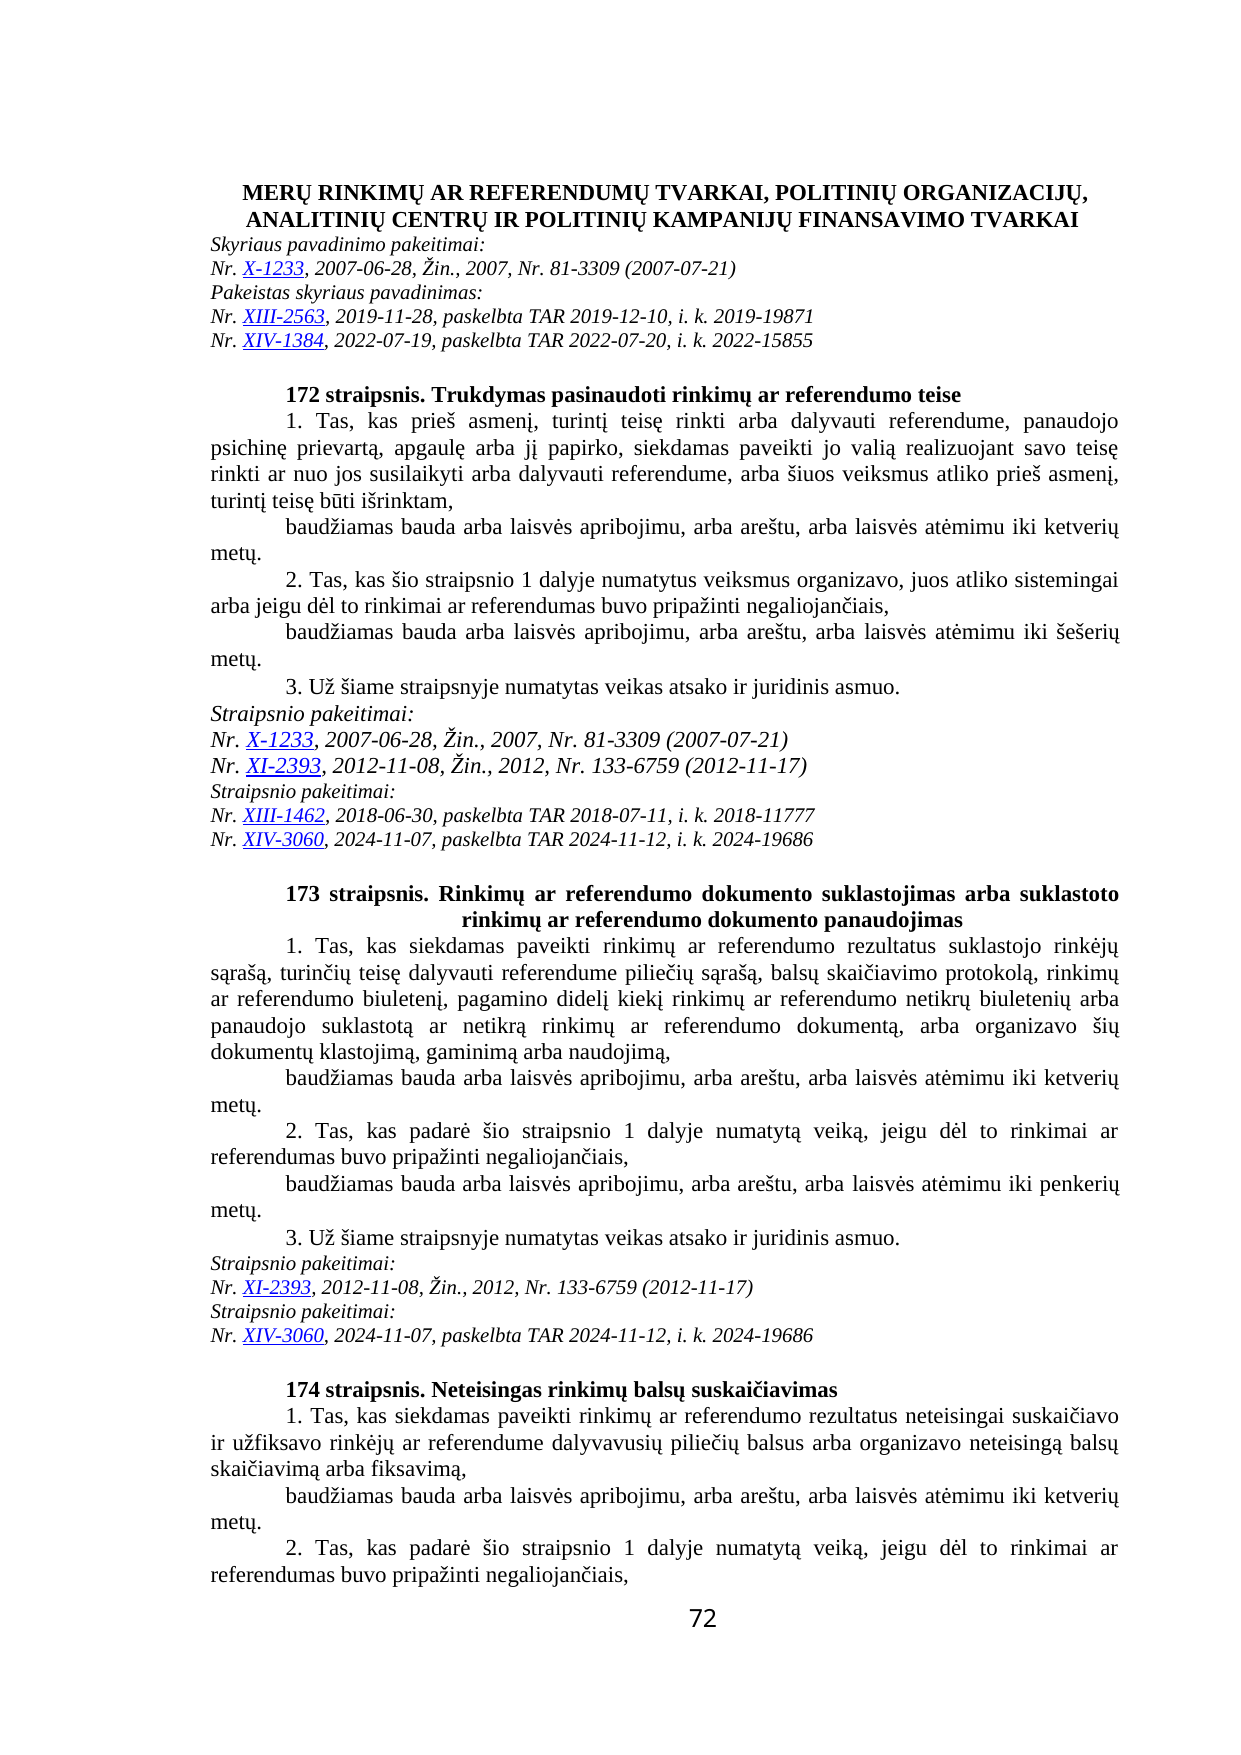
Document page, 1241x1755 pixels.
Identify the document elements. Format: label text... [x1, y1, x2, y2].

text Skyriaus pavadinimo pakeitimai: [210, 232, 1120, 256]
text 2. Tas, kas padarė šio straipsnio 1 dalyje numatytą veiką, jeigu dėl to rinkimai ar referendumas buvo pripažinti negaliojančiais, [210, 1534, 1120, 1587]
text 3. Už šiame straipsnyje numatytas veikas atsako ir juridinis asmuo. [210, 671, 1120, 700]
text Nr. XIV-3060, 2024-11-07, paskelbta TAR 2024-11-12, i. k. 2024-19686 [210, 1323, 1120, 1347]
text Nr. XI-2393, 2012-11-08, Žin., 2012, Nr. 133-6759 (2012-11-17) [210, 1275, 1120, 1299]
text baudžiamas bauda arba laisvės apribojimu, arba areštu, arba laisvės atėmimu iki ketverių metų. [210, 1064, 1120, 1117]
text baudžiamas bauda arba laisvės apribojimu, arba areštu, arba laisvės atėmimu iki ketverių metų. [210, 513, 1120, 566]
text Pakeistas skyriaus pavadinimas: [210, 280, 1120, 304]
text 174 straipsnis. Neteisingas rinkimų balsų suskaičiavimas [210, 1376, 1120, 1403]
text 1. Tas, kas prieš asmenį, turintį teisę rinkti arba dalyvauti referendume, panaudojo psichinę prievartą, apgaulę arba jį papirko, siekdamas paveikti jo valią realizuojant savo teisę rinkti ar nuo jos susilaikyti arba dalyvauti referendume, arba šiuos veiksmus atliko prieš asmenį, turintį teisę būti išrinktam, [210, 408, 1120, 513]
text Straipsnio pakeitimai: [210, 779, 1120, 803]
text baudžiamas bauda arba laisvės apribojimu, arba areštu, arba laisvės atėmimu iki penkerių metų. [210, 1170, 1120, 1222]
text Straipsnio pakeitimai: [210, 1299, 1120, 1323]
text Nr. XIV-3060, 2024-11-07, paskelbta TAR 2024-11-12, i. k. 2024-19686 [210, 827, 1120, 851]
text Straipsnio pakeitimai: [210, 1251, 1120, 1275]
text Nr. X-1233, 2007-06-28, Žin., 2007, Nr. 81-3309 (2007-07-21) [210, 256, 1120, 280]
text 2. Tas, kas šio straipsnio 1 dalyje numatytus veiksmus organizavo, juos atliko sistemingai arba jeigu dėl to rinkimai ar referendumas buvo pripažinti negaliojančiais, [210, 566, 1120, 618]
text 3. Už šiame straipsnyje numatytas veikas atsako ir juridinis asmuo. [210, 1222, 1120, 1251]
text 172 straipsnis. Trukdymas pasinaudoti rinkimų ar referendumo teise [210, 381, 1120, 408]
text Nr. XIII-1462, 2018-06-30, paskelbta TAR 2018-07-11, i. k. 2018-11777 [210, 803, 1120, 827]
text 173 straipsnis. Rinkimų ar referendumo dokumento suklastojimas arba suklastoto rinkimų ar referendumo dokumento panaudojimas [285, 880, 1120, 933]
text Nr. XIII-2563, 2019-11-28, paskelbta TAR 2019-12-10, i. k. 2019-19871 [210, 304, 1120, 328]
text 1. Tas, kas siekdamas paveikti rinkimų ar referendumo rezultatus neteisingai suskaičiavo ir užfiksavo rinkėjų ar referendume dalyvavusių piliečių balsus arba organizavo neteisingą balsų skaičiavimą arba fiksavimą, [210, 1403, 1120, 1482]
text baudžiamas bauda arba laisvės apribojimu, arba areštu, arba laisvės atėmimu iki šešerių metų. [210, 618, 1120, 671]
text 2. Tas, kas padarė šio straipsnio 1 dalyje numatytą veiką, jeigu dėl to rinkimai ar referendumas buvo pripažinti negaliojančiais, [210, 1117, 1120, 1170]
text 1. Tas, kas siekdamas paveikti rinkimų ar referendumo rezultatus suklastojo rinkėjų sąrašą, turinčių teisę dalyvauti referendume piliečių sąrašą, balsų skaičiavimo protokolą, rinkimų ar referendumo biuletenį, pagamino didelį kiekį rinkimų ar referendumo netikrų biuletenių arba panaudojo suklastotą ar netikrą rinkimų ar referendumo dokumentą, arba organizavo šių dokumentų klastojimą, gaminimą arba naudojimą, [210, 933, 1120, 1064]
text Nr. XIV-1384, 2022-07-19, paskelbta TAR 2022-07-20, i. k. 2022-15855 [210, 328, 1120, 352]
text MERŲ RINKIMŲ AR REFERENDUMŲ TVARKAI, POLITINIŲ ORGANIZACIJŲ, ANALITINIŲ CENTRŲ IR POLITINIŲ KAMPANIJŲ FINANSAVIMO TVARKAI [210, 179, 1120, 232]
text Nr. XI-2393, 2012-11-08, Žin., 2012, Nr. 133-6759 (2012-11-17) [210, 753, 1120, 779]
text baudžiamas bauda arba laisvės apribojimu, arba areštu, arba laisvės atėmimu iki ketverių metų. [210, 1482, 1120, 1534]
text Nr. X-1233, 2007-06-28, Žin., 2007, Nr. 81-3309 (2007-07-21) [210, 726, 1120, 753]
text Straipsnio pakeitimai: [210, 700, 1120, 726]
